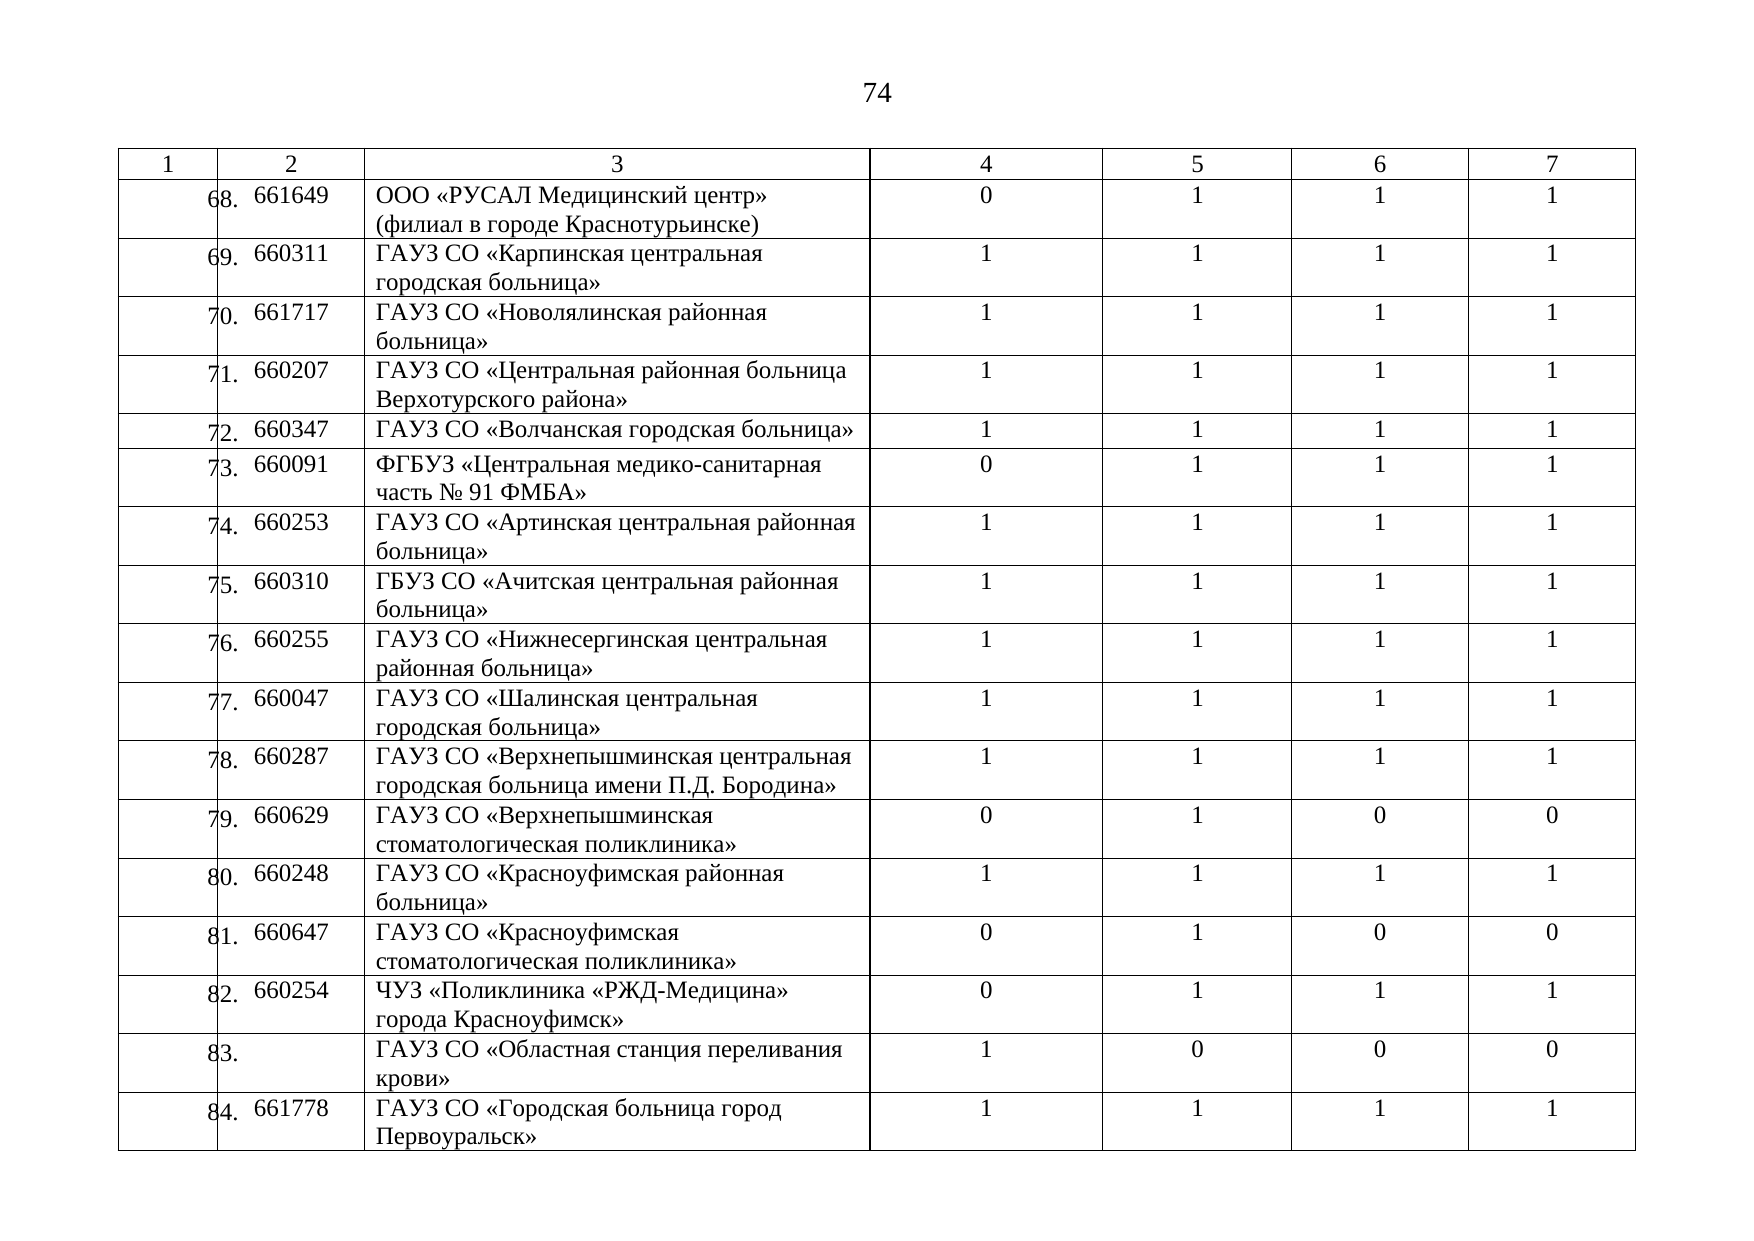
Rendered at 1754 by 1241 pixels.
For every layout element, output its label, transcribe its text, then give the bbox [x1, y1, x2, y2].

table_cell [119, 859, 217, 916]
table_cell 1 [871, 297, 1102, 354]
table_cell [210, 877, 216, 884]
table_cell 1 [1469, 239, 1635, 296]
table_cell 1 [1469, 449, 1635, 506]
table_cell 0 [871, 180, 1102, 237]
table_cell [119, 624, 217, 682]
table_cell 1 [1103, 507, 1291, 565]
table_cell 660255 [218, 624, 364, 682]
table_cell 0 [1292, 800, 1468, 857]
table_cell 660629 [218, 800, 364, 857]
table_cell 660311 [218, 239, 364, 296]
table_cell 1 [1292, 859, 1468, 916]
table_cell [119, 449, 217, 506]
table_cell [119, 800, 217, 857]
table_cell 1 [1103, 297, 1291, 354]
table_cell [119, 917, 217, 974]
table_cell ГАУЗ СО «Красноуфимская районная больница» [365, 859, 869, 916]
table_cell 0 [1469, 917, 1635, 974]
table_cell 1 [1103, 180, 1291, 237]
table_cell 1 [1103, 917, 1291, 974]
table_cell 1 [1103, 1093, 1291, 1150]
table_cell 661717 [218, 297, 364, 354]
table_cell 1 [1103, 566, 1291, 623]
table_cell ГАУЗ СО «Шалинская центральная городская больница» [365, 683, 869, 740]
table_cell [119, 414, 217, 448]
table_cell 660647 [218, 917, 364, 974]
table_cell ГАУЗ СО «Верхнепышминская стоматологическая поликлиника» [365, 800, 869, 857]
table_cell 661649 [218, 180, 364, 237]
table_cell [119, 297, 217, 354]
table_header 5 [1103, 149, 1291, 179]
table_cell [119, 976, 217, 1033]
table_cell 660287 [218, 741, 364, 799]
table_cell ГАУЗ СО «Верхнепышминская центральная городская больница имени П.Д. Бородина» [365, 741, 869, 799]
table_cell 1 [1469, 1093, 1635, 1150]
table_cell 0 [1469, 1034, 1635, 1092]
table_cell 1 [1292, 239, 1468, 296]
table_cell 1 [1469, 297, 1635, 354]
table_cell 1 [1103, 449, 1291, 506]
table_cell 1 [1469, 683, 1635, 740]
table_cell 1 [1292, 1093, 1468, 1150]
table_cell 1 [1469, 566, 1635, 623]
table_cell 660248 [218, 859, 364, 916]
table_cell 1 [1103, 859, 1291, 916]
table_cell [119, 1093, 217, 1150]
table_cell 1 [871, 239, 1102, 296]
table_cell ГАУЗ СО «Городская больница город Первоуральск» [365, 1093, 869, 1150]
table_header 1 [119, 149, 217, 179]
table_cell 1 [1103, 624, 1291, 682]
table_header 2 [218, 149, 364, 179]
table_cell 0 [871, 449, 1102, 506]
table_cell 1 [1469, 624, 1635, 682]
table_cell 661778 [218, 1093, 364, 1150]
table_cell [119, 356, 217, 413]
table_cell 660254 [218, 976, 364, 1033]
table_cell ГАУЗ СО «Новолялинская районная больница» [365, 297, 869, 354]
table_cell [210, 1053, 216, 1060]
table_cell 0 [871, 800, 1102, 857]
table_header 3 [365, 149, 869, 179]
table_cell 660310 [218, 566, 364, 623]
table_cell 1 [1292, 683, 1468, 740]
table_cell ГАУЗ СО «Центральная районная больница Верхотурского района» [365, 356, 869, 413]
table_cell 0 [1103, 1034, 1291, 1092]
table_cell 1 [1469, 859, 1635, 916]
table_cell 1 [871, 566, 1102, 623]
table_cell 1 [1469, 180, 1635, 237]
table_cell 660047 [218, 683, 364, 740]
table_cell [210, 192, 217, 206]
table_cell [218, 1034, 364, 1092]
table_cell 1 [1469, 507, 1635, 565]
table_cell ГАУЗ СО «Нижнесергинская центральная районная больница» [365, 624, 869, 682]
table_cell 1 [1103, 976, 1291, 1033]
table_cell 1 [1292, 414, 1468, 448]
table_cell 0 [1292, 917, 1468, 974]
table_cell ГАУЗ СО «Волчанская городская больница» [365, 414, 869, 448]
table_cell 1 [1292, 624, 1468, 682]
table_cell 660347 [218, 414, 364, 448]
table_cell 1 [871, 356, 1102, 413]
table_cell 1 [1292, 449, 1468, 506]
table_cell 1 [1292, 507, 1468, 565]
table_cell [210, 1112, 216, 1119]
table_cell 1 [871, 1093, 1102, 1150]
table_cell 0 [1292, 1034, 1468, 1092]
table_cell ГАУЗ СО «Областная станция переливания крови» [365, 1034, 869, 1092]
table_cell 1 [871, 507, 1102, 565]
table_cell 660091 [218, 449, 364, 506]
table_cell 1 [1103, 741, 1291, 799]
table_cell [119, 507, 217, 565]
table_cell 1 [871, 859, 1102, 916]
table_cell ГАУЗ СО «Артинская центральная районная больница» [365, 507, 869, 565]
table_cell [119, 239, 217, 296]
table_cell 1 [1292, 297, 1468, 354]
table_cell [119, 683, 217, 740]
table_cell ГБУЗ СО «Ачитская центральная районная больница» [365, 566, 869, 623]
table_cell 0 [1469, 800, 1635, 857]
table_cell 1 [1469, 741, 1635, 799]
table_cell [119, 741, 217, 799]
table_cell [210, 250, 217, 264]
table_header 4 [871, 149, 1102, 179]
table_header 7 [1469, 149, 1635, 179]
table_cell 1 [1469, 976, 1635, 1033]
table_header 6 [1292, 149, 1468, 179]
table_cell 1 [1103, 683, 1291, 740]
table_cell 1 [1469, 414, 1635, 448]
table_cell 1 [1103, 239, 1291, 296]
table_cell [119, 566, 217, 623]
table_cell 1 [871, 624, 1102, 682]
table_cell 1 [1469, 356, 1635, 413]
table_cell 1 [1103, 800, 1291, 857]
table_cell ООО «РУСАЛ Медицинский центр» (филиал в городе Краснотурьинске) [365, 180, 869, 237]
table_cell 660207 [218, 356, 364, 413]
table_cell 0 [871, 976, 1102, 1033]
table_cell 1 [1292, 356, 1468, 413]
table_cell 1 [1292, 180, 1468, 237]
table_cell 1 [1103, 414, 1291, 448]
table_cell 1 [871, 683, 1102, 740]
table_cell 1 [871, 741, 1102, 799]
table_cell 1 [871, 414, 1102, 448]
table_cell 1 [1292, 741, 1468, 799]
table_cell 1 [1103, 356, 1291, 413]
table_cell ФГБУЗ «Центральная медико-санитарная часть № 91 ФМБА» [365, 449, 869, 506]
table_cell 1 [1292, 976, 1468, 1033]
table_cell 0 [871, 917, 1102, 974]
table_cell [119, 1034, 217, 1092]
table_cell ГАУЗ СО «Красноуфимская стоматологическая поликлиника» [365, 917, 869, 974]
table_cell [210, 936, 216, 943]
table_cell [119, 180, 217, 237]
table_cell ГАУЗ СО «Карпинская центральная городская больница» [365, 239, 869, 296]
table_cell 660253 [218, 507, 364, 565]
table_cell ЧУЗ «Поликлиника «РЖД-Медицина» города Красноуфимск» [365, 976, 869, 1033]
table_cell [210, 994, 216, 1001]
table_cell 1 [1292, 566, 1468, 623]
table_cell 1 [871, 1034, 1102, 1092]
